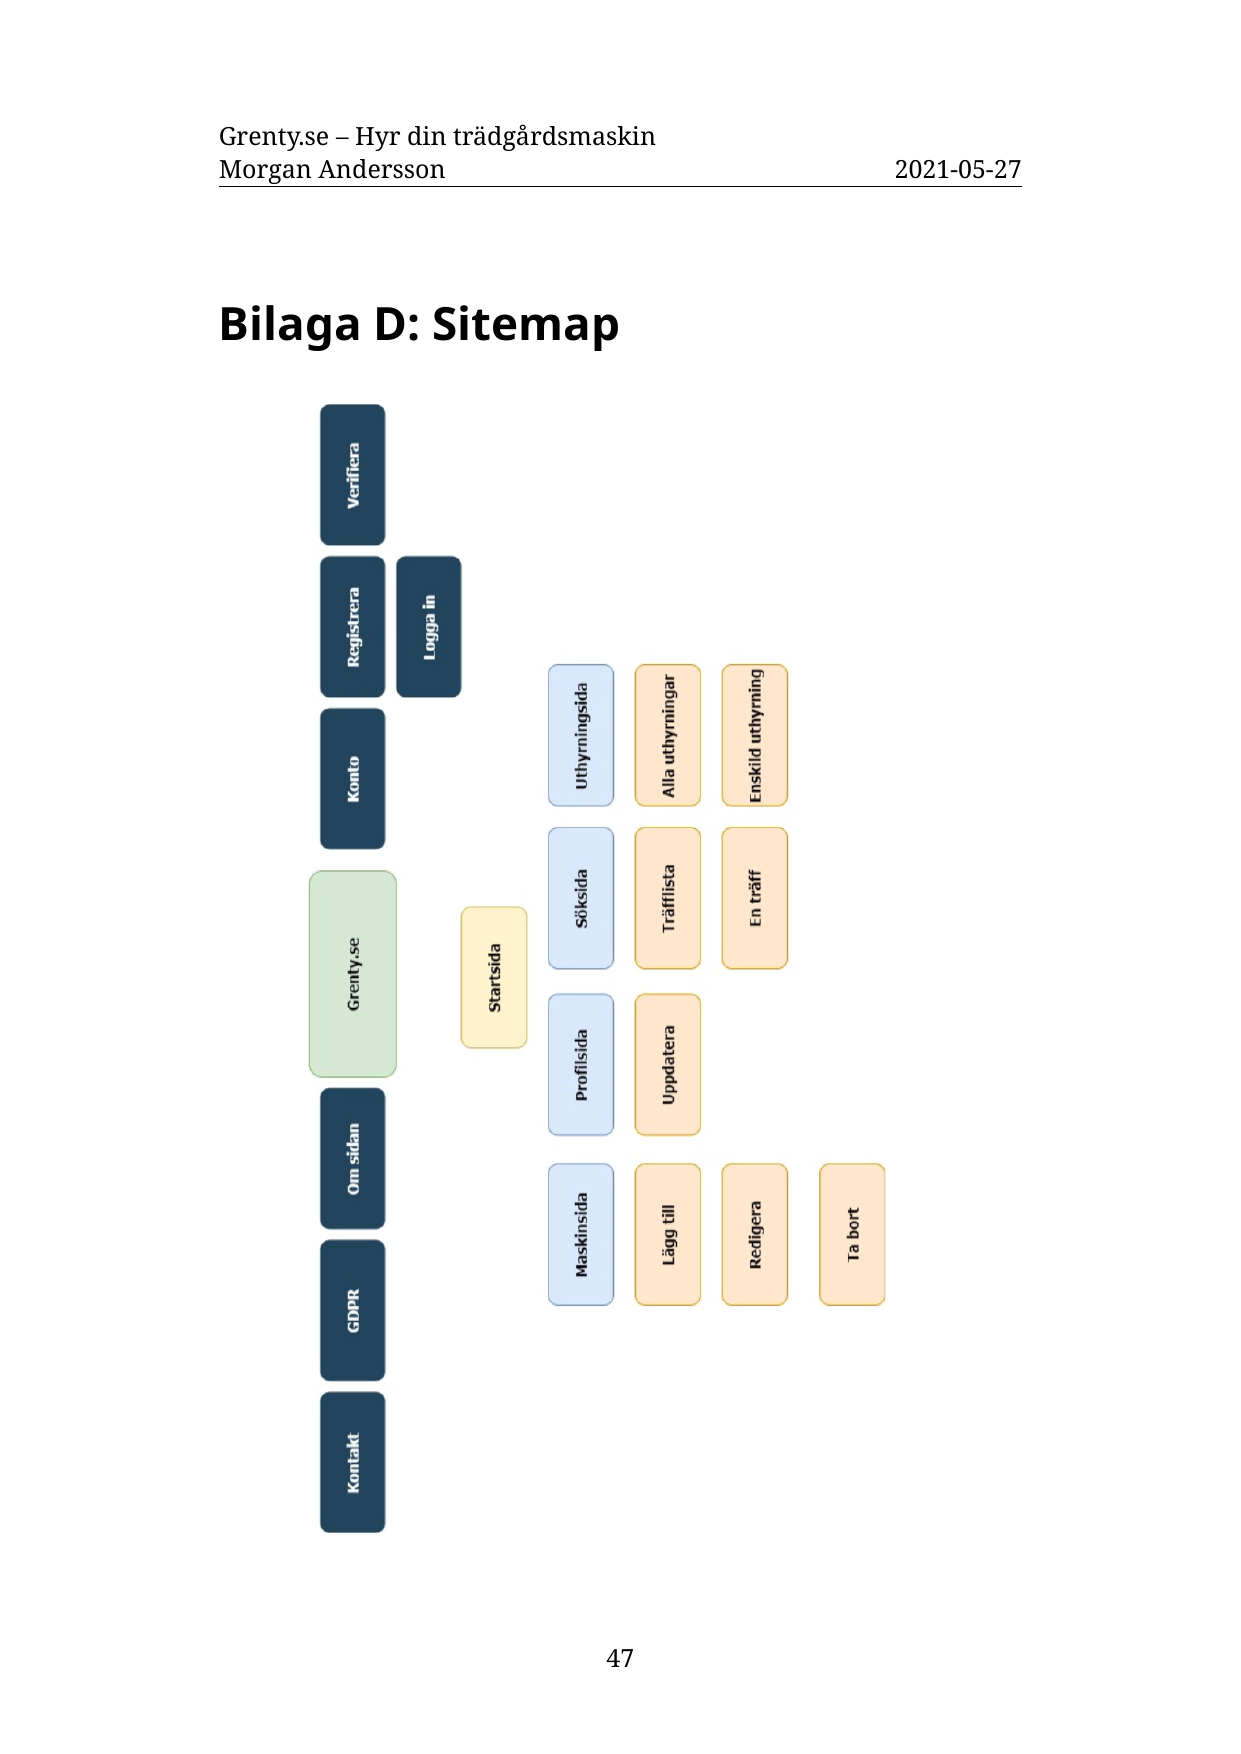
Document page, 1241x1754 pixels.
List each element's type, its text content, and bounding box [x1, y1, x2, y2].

subtitle Bilaga D: Sitemap [218, 291, 1022, 353]
picture [309, 405, 886, 1532]
